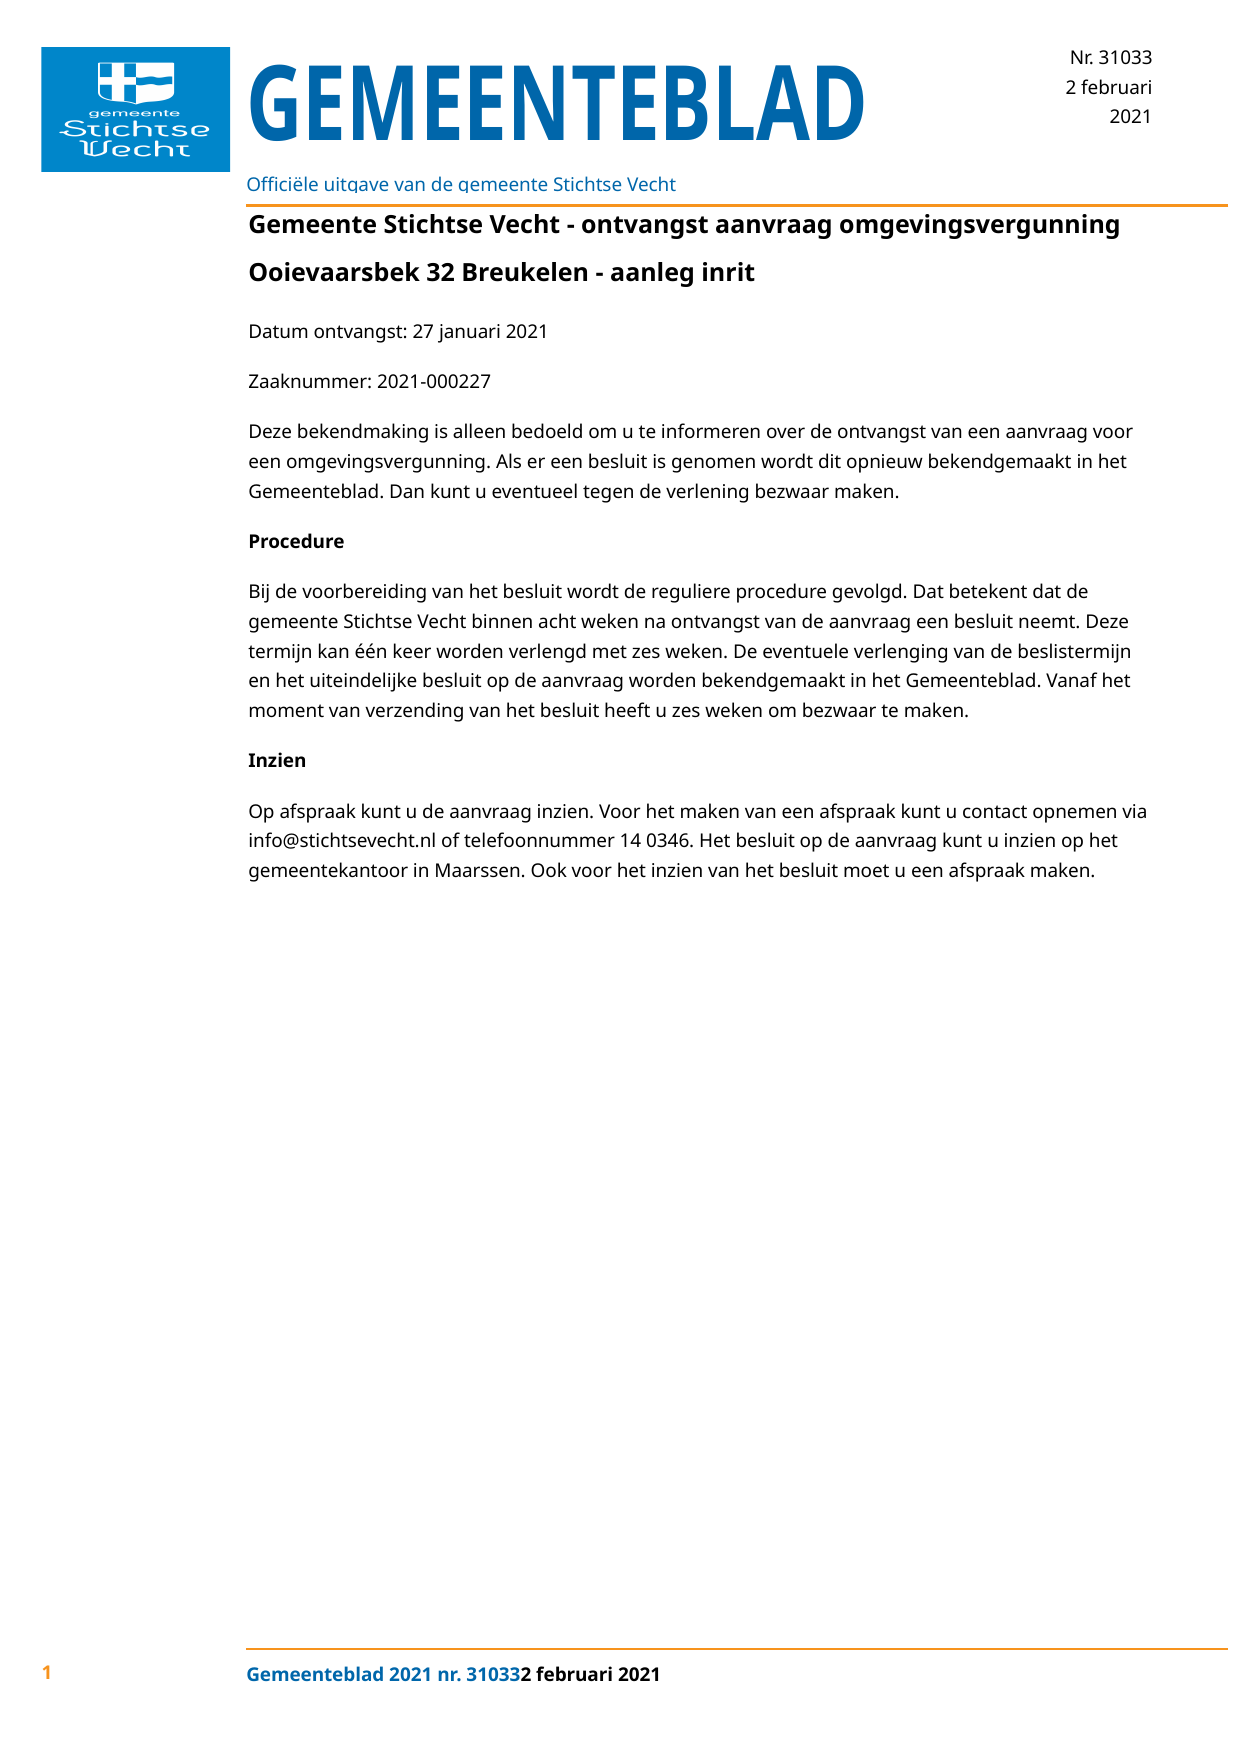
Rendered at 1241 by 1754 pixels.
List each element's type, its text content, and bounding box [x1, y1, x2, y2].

text Zaaknummer: 2021-000227 [248, 368, 1152, 394]
text Inzien [248, 747, 1152, 773]
text Bij de voorbereiding van het besluit wordt de reguliere procedure gevolgd. Dat betekent dat de gemeente Stichtse Vecht binnen acht weken na ontvangst van de aanvraag een besluit neemt. Deze termijn kan één keer worden verlengd met zes weken. De eventuele verlenging van de beslistermijn en het uiteindelijke besluit op de aanvraag worden bekendgemaakt in het Gemeenteblad. Vanaf het moment van verzending van het besluit heeft u zes weken om bezwaar te maken. [248, 579, 1152, 723]
text Gemeente Stichtse Vecht - ontvangst aanvraag omgevingsvergunning Ooievaarsbek 32 Breukelen - aanleg inrit [248, 207, 1152, 288]
picture [99, 63, 135, 101]
text Datum ontvangst: 27 januari 2021 [248, 318, 1152, 344]
text Deze bekendmaking is alleen bedoeld om u te informeren over de ontvangst van een aanvraag voor een omgevingsvergunning. Als er een besluit is genomen wordt dit opnieuw bekendgemaakt in het Gemeenteblad. Dan kunt u eventueel tegen de verlening bezwaar maken. [248, 419, 1152, 504]
text Op afspraak kunt u de aanvraag inzien. Voor het maken van een afspraak kunt u contact opnemen via info@stichtsevecht.nl of telefoonnummer 14 0346. Het besluit op de aanvraag kunt u inzien op het gemeentekantoor in Maarssen. Ook voor het inzien van het besluit moet u een afspraak maken. [248, 798, 1152, 883]
picture [137, 63, 174, 103]
text Procedure [248, 528, 1152, 554]
